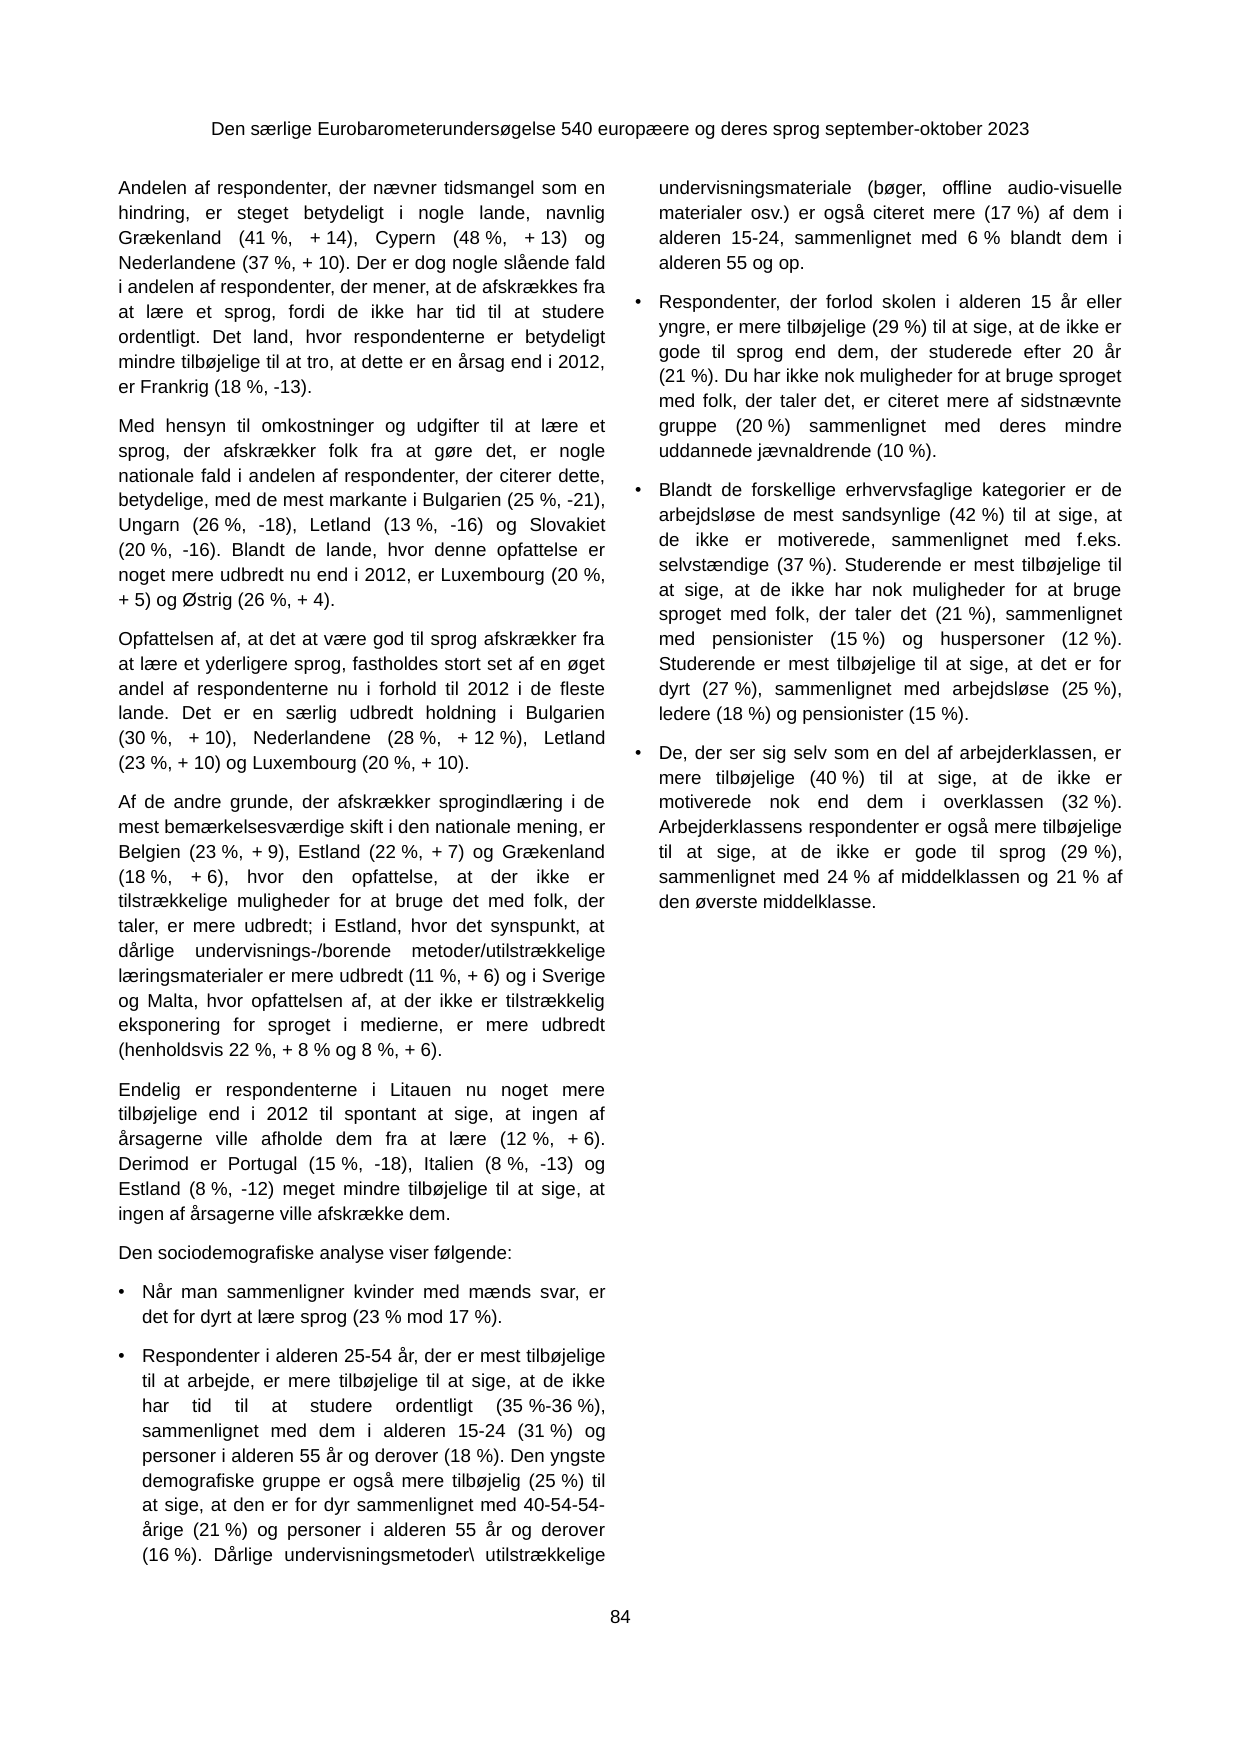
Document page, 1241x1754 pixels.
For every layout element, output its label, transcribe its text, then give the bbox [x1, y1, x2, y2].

list Når man sammenligner kvinder med mænds svar, er det for dyrt at lære sprog (23 % mod 17 %). [118, 1281, 605, 1327]
text Endelig er respondenterne i Litauen nu noget mere tilbøjelige end i 2012 til spontant at sige, at ingen af årsagerne ville afholde dem fra at lære (12 %, + 6). Derimod er Portugal (15 %, -18), Italien (8 %, -13) og Estland (8 %, -12) meget mindre tilbøjelige til at sige, at ingen af årsagerne ville afskrække dem. [118, 1078, 605, 1224]
list undervisningsmateriale (bøger, offline audio-visuelle materialer osv.) er også citeret mere (17 %) af dem i alderen 15-24, sammenlignet med 6 % blandt dem i alderen 55 og op. [635, 177, 1122, 273]
list Respondenter, der forlod skolen i alderen 15 år eller yngre, er mere tilbøjelige (29 %) til at sige, at de ikke er gode til sprog end dem, der studerede efter 20 år (21 %). Du har ikke nok muligheder for at bruge sproget med folk, der taler det, er citeret mere af sidstnævnte gruppe (20 %) sammenlignet med deres mindre uddannede jævnaldrende (10 %). [635, 291, 1122, 461]
text Opfattelsen af, at det at være god til sprog afskrækker fra at lære et yderligere sprog, fastholdes stort set af en øget andel af respondenterne nu i forhold til 2012 i de fleste lande. Det er en særlig udbredt holdning i Bulgarien (30 %, + 10), Nederlandene (28 %, + 12 %), Letland (23 %, + 10) og Luxembourg (20 %, + 10). [118, 628, 605, 773]
list Blandt de forskellige erhvervsfaglige kategorier er de arbejdsløse de mest sandsynlige (42 %) til at sige, at de ikke er motiverede, sammenlignet med f.eks. selvstændige (37 %). Studerende er mest tilbøjelige til at sige, at de ikke har nok muligheder for at bruge sproget med folk, der taler det (21 %), sammenlignet med pensionister (15 %) og huspersoner (12 %). Studerende er mest tilbøjelige til at sige, at det er for dyrt (27 %), sammenlignet med arbejdsløse (25 %), ledere (18 %) og pensionister (15 %). [635, 479, 1122, 724]
text Af de andre grunde, der afskrækker sprogindlæring i de mest bemærkelsesværdige skift i den nationale mening, er Belgien (23 %, + 9), Estland (22 %, + 7) og Grækenland (18 %, + 6), hvor den opfattelse, at der ikke er tilstrækkelige muligheder for at bruge det med folk, der taler, er mere udbredt; i Estland, hvor det synspunkt, at dårlige undervisnings-/borende metoder/utilstrækkelige læringsmaterialer er mere udbredt (11 %, + 6) og i Sverige og Malta, hvor opfattelsen af, at der ikke er tilstrækkelig eksponering for sproget i medierne, er mere udbredt (henholdsvis 22 %, + 8 % og 8 %, + 6). [118, 791, 605, 1061]
text Med hensyn til omkostninger og udgifter til at lære et sprog, der afskrækker folk fra at gøre det, er nogle nationale fald i andelen af respondenter, der citerer dette, betydelige, med de mest markante i Bulgarien (25 %, -21), Ungarn (26 %, -18), Letland (13 %, -16) og Slovakiet (20 %, -16). Blandt de lande, hvor denne opfattelse er noget mere udbredt nu end i 2012, er Luxembourg (20 %, + 5) og Østrig (26 %, + 4). [118, 415, 605, 610]
text Andelen af respondenter, der nævner tidsmangel som en hindring, er steget betydeligt i nogle lande, navnlig Grækenland (41 %, + 14), Cypern (48 %, + 13) og Nederlandene (37 %, + 10). Der er dog nogle slående fald i andelen af respondenter, der mener, at de afskrækkes fra at lære et sprog, fordi de ikke har tid til at studere ordentligt. Det land, hvor respondenterne er betydeligt mindre tilbøjelige til at tro, at dette er en årsag end i 2012, er Frankrig (18 %, -13). [118, 177, 605, 397]
list Respondenter i alderen 25-54 år, der er mest tilbøjelige til at arbejde, er mere tilbøjelige til at sige, at de ikke har tid til at studere ordentligt (35 %-36 %), sammenlignet med dem i alderen 15-24 (31 %) og personer i alderen 55 år og derover (18 %). Den yngste demografiske gruppe er også mere tilbøjelig (25 %) til at sige, at den er for dyr sammenlignet med 40-54-54-årige (21 %) og personer i alderen 55 år og derover (16 %). Dårlige undervisningsmetoder\ utilstrækkelige [118, 1345, 605, 1565]
text Den sociodemografiske analyse viser følgende: [118, 1242, 605, 1263]
list De, der ser sig selv som en del af arbejderklassen, er mere tilbøjelige (40 %) til at sige, at de ikke er motiverede nok end dem i overklassen (32 %). Arbejderklassens respondenter er også mere tilbøjelige til at sige, at de ikke er gode til sprog (29 %), sammenlignet med 24 % af middelklassen og 21 % af den øverste middelklasse. [635, 742, 1122, 912]
